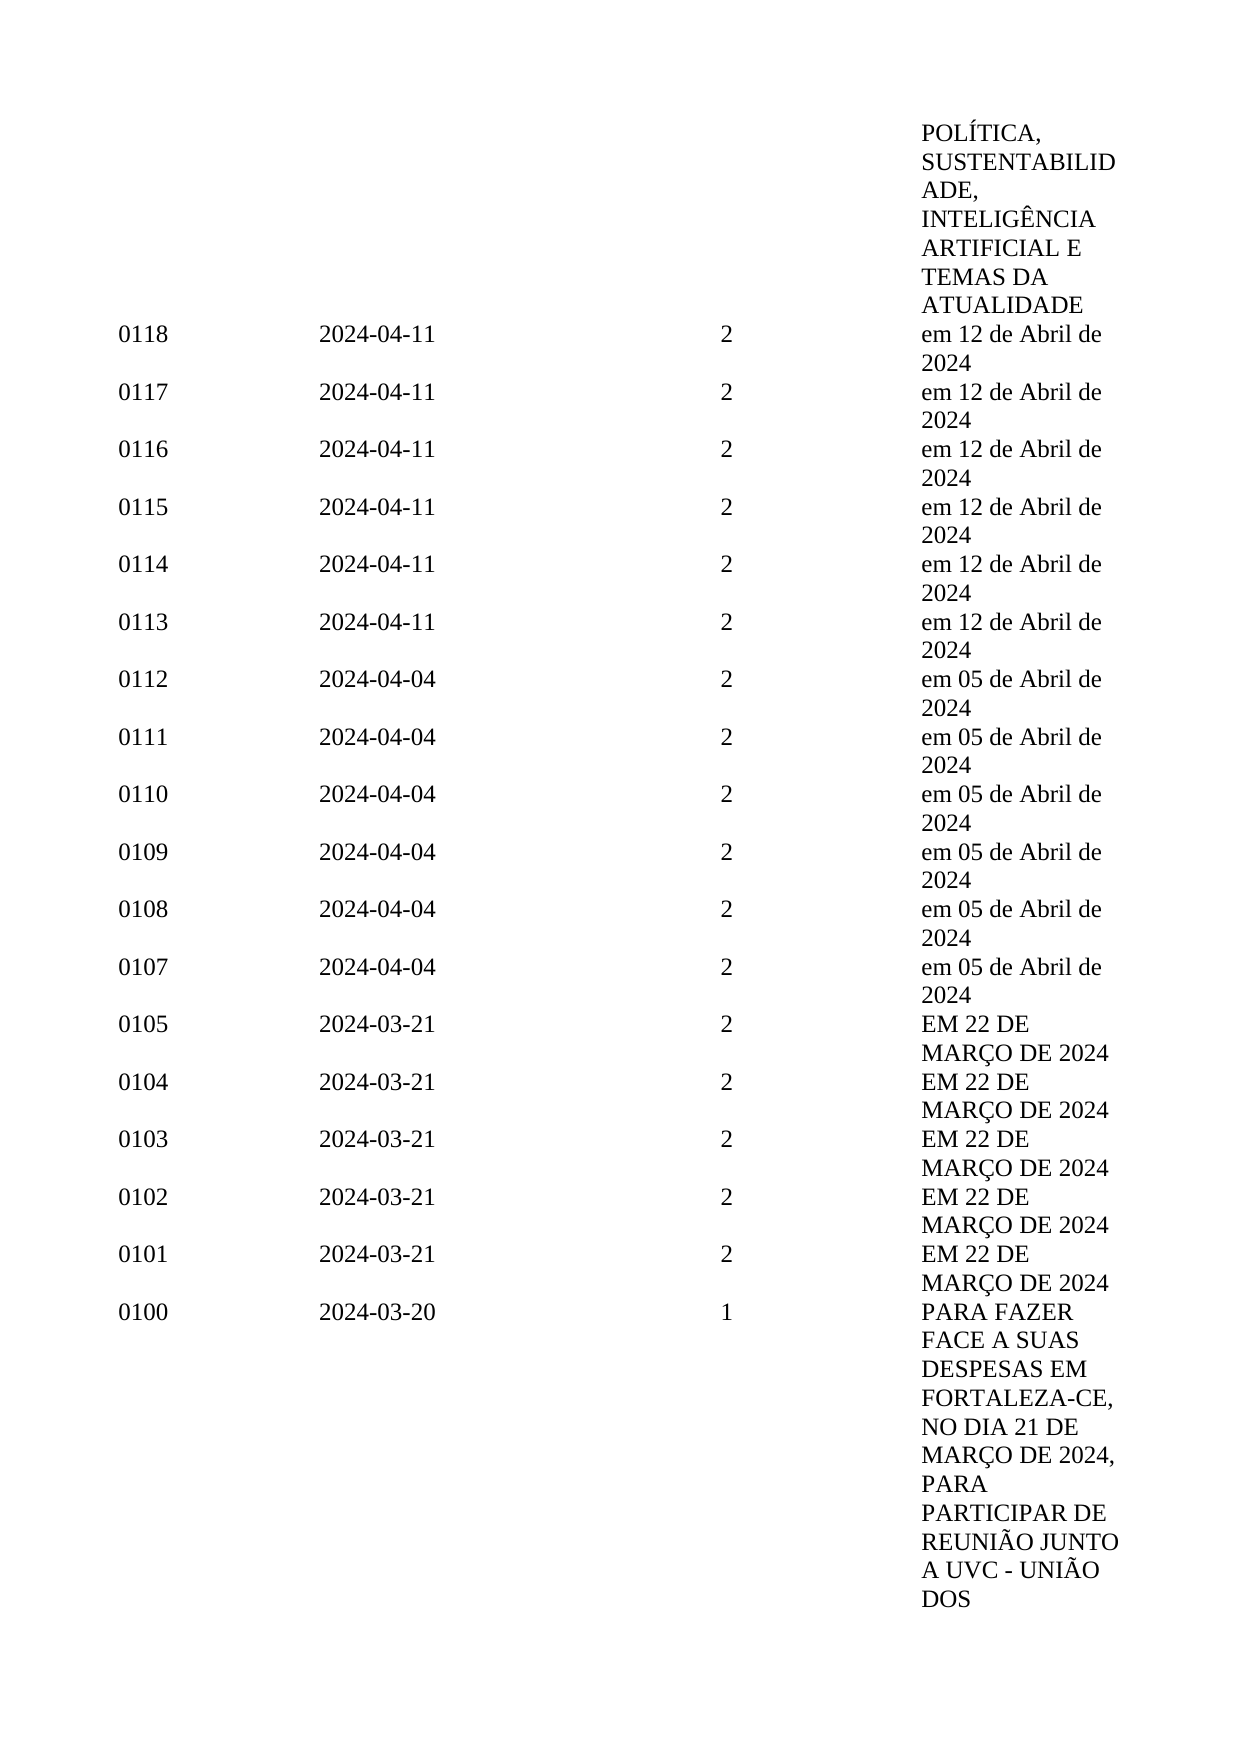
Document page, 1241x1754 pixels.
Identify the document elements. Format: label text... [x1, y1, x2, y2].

table_cell em 05 de Abril de 2024 [921, 722, 1122, 779]
table_cell [520, 837, 720, 894]
table_cell [118, 118, 319, 319]
table_cell 2 [720, 664, 921, 722]
table_cell 0113 [118, 607, 319, 664]
table_cell [520, 1067, 720, 1124]
table_cell 0105 [118, 1009, 319, 1067]
table_cell [520, 492, 720, 549]
table_cell 2024-04-11 [319, 377, 519, 434]
table_cell 2 [720, 319, 921, 377]
table_cell 2024-04-04 [319, 837, 519, 894]
table_cell [520, 434, 720, 492]
table_cell 2024-04-04 [319, 952, 519, 1009]
table_cell 0107 [118, 952, 319, 1009]
table_cell EM 22 DE MARÇO DE 2024 [921, 1124, 1122, 1182]
table_cell 0111 [118, 722, 319, 779]
table_cell 2024-04-04 [319, 664, 519, 722]
table_cell 0103 [118, 1124, 319, 1182]
table_cell 2 [720, 549, 921, 607]
table_cell 0102 [118, 1182, 319, 1239]
table_cell 2 [720, 1009, 921, 1067]
table_cell 0109 [118, 837, 319, 894]
table_cell 2024-03-21 [319, 1067, 519, 1124]
table_cell 2 [720, 434, 921, 492]
table_cell [520, 319, 720, 377]
table_cell [520, 722, 720, 779]
table_cell [520, 779, 720, 837]
table_cell em 05 de Abril de 2024 [921, 837, 1122, 894]
table_cell 0100 [118, 1297, 319, 1613]
table_cell 0118 [118, 319, 319, 377]
table_cell [520, 549, 720, 607]
table_cell 0101 [118, 1239, 319, 1297]
table_cell EM 22 DE MARÇO DE 2024 [921, 1009, 1122, 1067]
table_cell em 05 de Abril de 2024 [921, 664, 1122, 722]
table_cell EM 22 DE MARÇO DE 2024 [921, 1239, 1122, 1297]
table_cell em 12 de Abril de 2024 [921, 549, 1122, 607]
table_cell 2024-03-20 [319, 1297, 519, 1613]
table_cell 0117 [118, 377, 319, 434]
table_cell PARA FAZER FACE A SUAS DESPESAS EM FORTALEZA-CE, NO DIA 21 DE MARÇO DE 2024, PARA PARTICIPAR DE REUNIÃO JUNTO A UVC - UNIÃO DOS [921, 1297, 1122, 1613]
table_cell 0110 [118, 779, 319, 837]
table_cell 2024-04-11 [319, 434, 519, 492]
table_cell EM 22 DE MARÇO DE 2024 [921, 1067, 1122, 1124]
table_cell em 12 de Abril de 2024 [921, 319, 1122, 377]
table_cell [319, 118, 519, 319]
table_cell [520, 1182, 720, 1239]
table_cell EM 22 DE MARÇO DE 2024 [921, 1182, 1122, 1239]
table_cell em 05 de Abril de 2024 [921, 952, 1122, 1009]
table_cell 2 [720, 1182, 921, 1239]
table_cell 2 [720, 1124, 921, 1182]
table_cell 0112 [118, 664, 319, 722]
table_cell [520, 607, 720, 664]
table_cell 1 [720, 1297, 921, 1613]
table_cell [520, 952, 720, 1009]
table_cell 2024-03-21 [319, 1124, 519, 1182]
table_cell 0116 [118, 434, 319, 492]
table_cell 2 [720, 837, 921, 894]
table_cell 2024-04-04 [319, 722, 519, 779]
table_cell 2 [720, 1239, 921, 1297]
table_cell [520, 377, 720, 434]
table_cell 2 [720, 894, 921, 952]
table_cell 2024-04-11 [319, 607, 519, 664]
table_cell 2024-03-21 [319, 1182, 519, 1239]
table_cell [720, 118, 921, 319]
table_cell POLÍTICA, SUSTENTABILIDADE, INTELIGÊNCIA ARTIFICIAL E TEMAS DA ATUALIDADE [921, 118, 1122, 319]
table_cell 0114 [118, 549, 319, 607]
table_cell 0104 [118, 1067, 319, 1124]
table_cell 2 [720, 607, 921, 664]
table_cell 0108 [118, 894, 319, 952]
table_cell 2 [720, 492, 921, 549]
table_cell [520, 894, 720, 952]
table_cell 2 [720, 1067, 921, 1124]
table_cell em 05 de Abril de 2024 [921, 779, 1122, 837]
table_cell em 12 de Abril de 2024 [921, 377, 1122, 434]
table_cell [520, 1297, 720, 1613]
table_cell [520, 1124, 720, 1182]
table_cell [520, 1239, 720, 1297]
table_cell 0115 [118, 492, 319, 549]
table_cell [520, 118, 720, 319]
table_cell 2024-04-04 [319, 779, 519, 837]
table_cell 2024-04-11 [319, 319, 519, 377]
table_cell [520, 664, 720, 722]
table_cell 2024-04-11 [319, 549, 519, 607]
table_cell 2 [720, 952, 921, 1009]
table_cell em 05 de Abril de 2024 [921, 894, 1122, 952]
table_cell em 12 de Abril de 2024 [921, 607, 1122, 664]
table_cell 2024-03-21 [319, 1009, 519, 1067]
table_cell [520, 1009, 720, 1067]
table_cell 2 [720, 722, 921, 779]
table_cell 2 [720, 377, 921, 434]
table_cell 2024-04-04 [319, 894, 519, 952]
table_cell em 12 de Abril de 2024 [921, 434, 1122, 492]
table_cell 2024-04-11 [319, 492, 519, 549]
table_cell 2024-03-21 [319, 1239, 519, 1297]
table_cell em 12 de Abril de 2024 [921, 492, 1122, 549]
table_cell 2 [720, 779, 921, 837]
